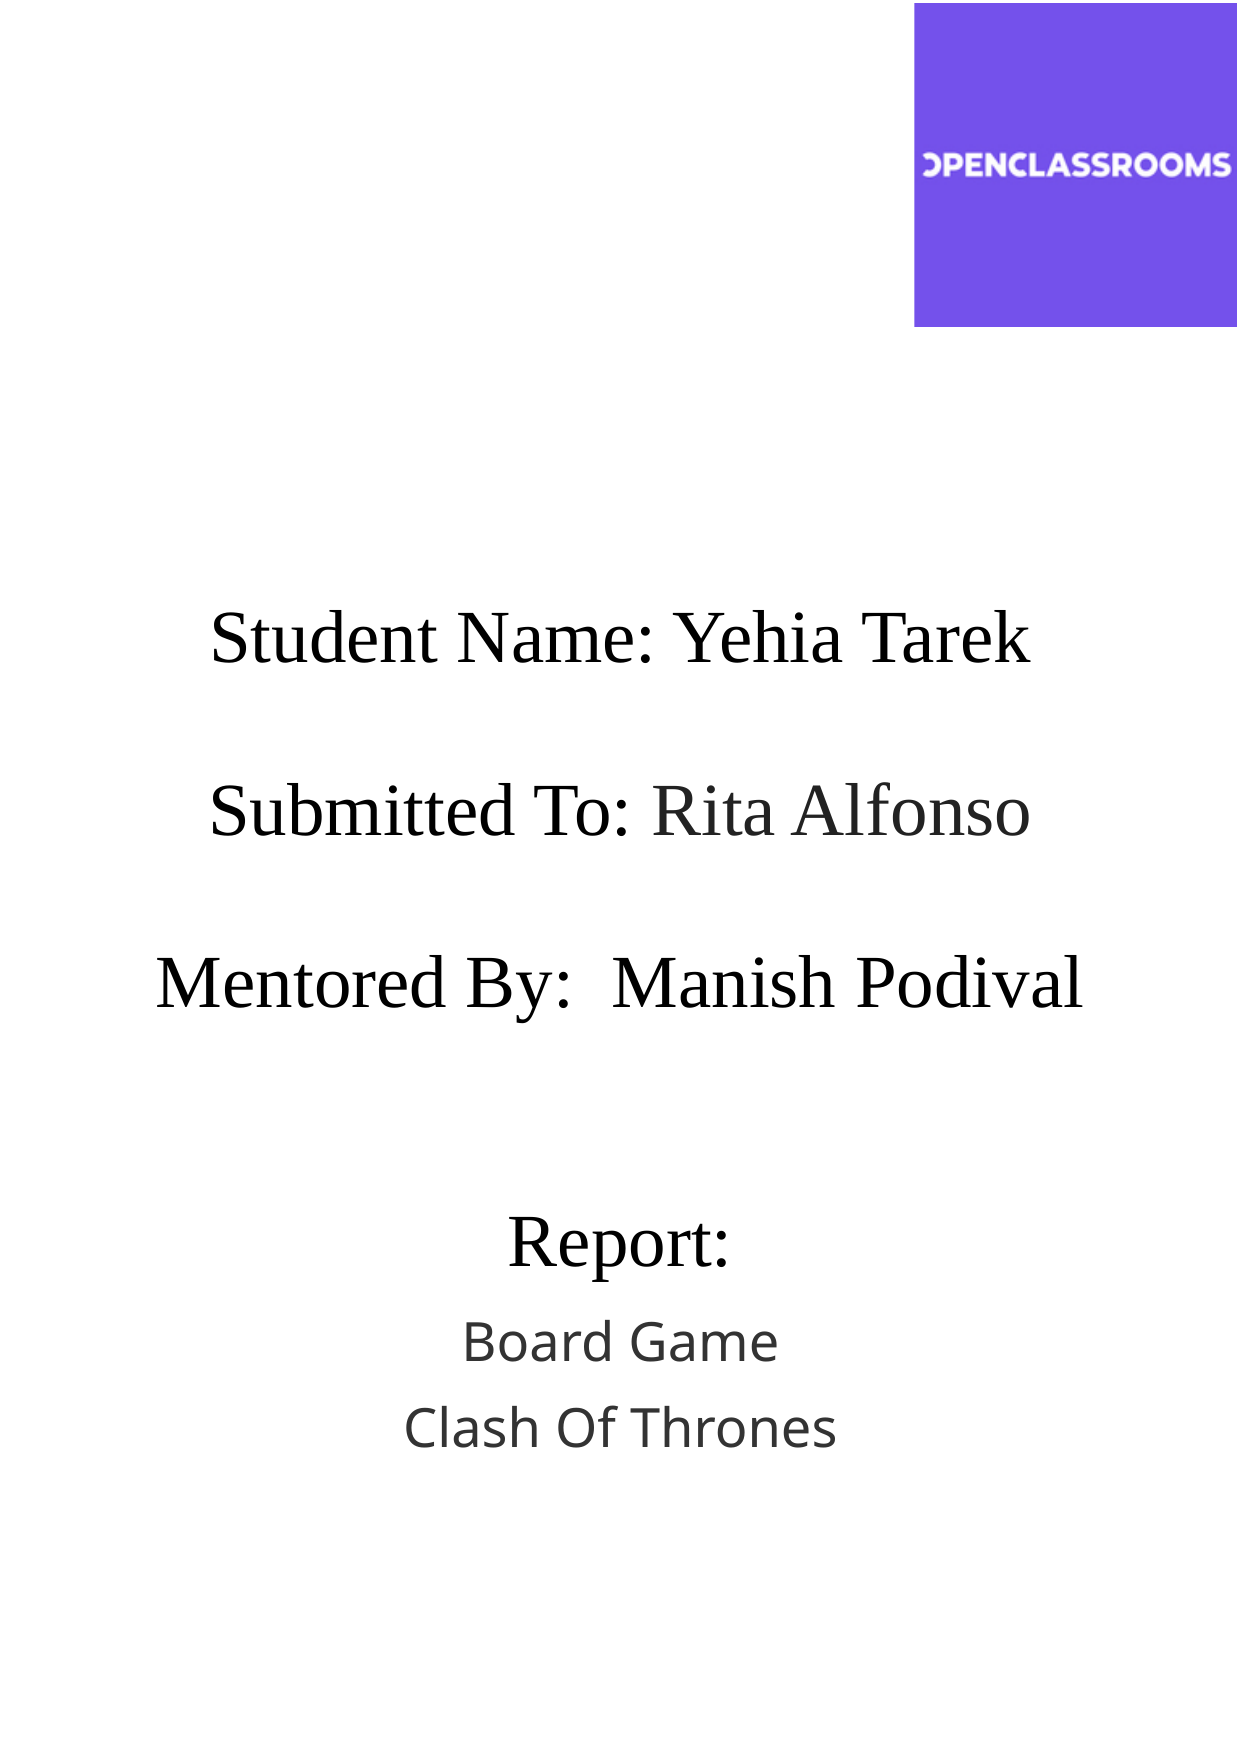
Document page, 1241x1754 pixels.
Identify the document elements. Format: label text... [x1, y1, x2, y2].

text Submitted To: Rita Alfonso [118, 765, 1122, 851]
text Report: [118, 1196, 1122, 1282]
text Clash Of Thrones [118, 1389, 1122, 1463]
subtitle Board Game [118, 1303, 1122, 1377]
text Mentored By: Manish Podival [118, 937, 1122, 1024]
text Student Name: Yehia Tarek [118, 592, 1122, 679]
picture [914, 3, 1237, 327]
